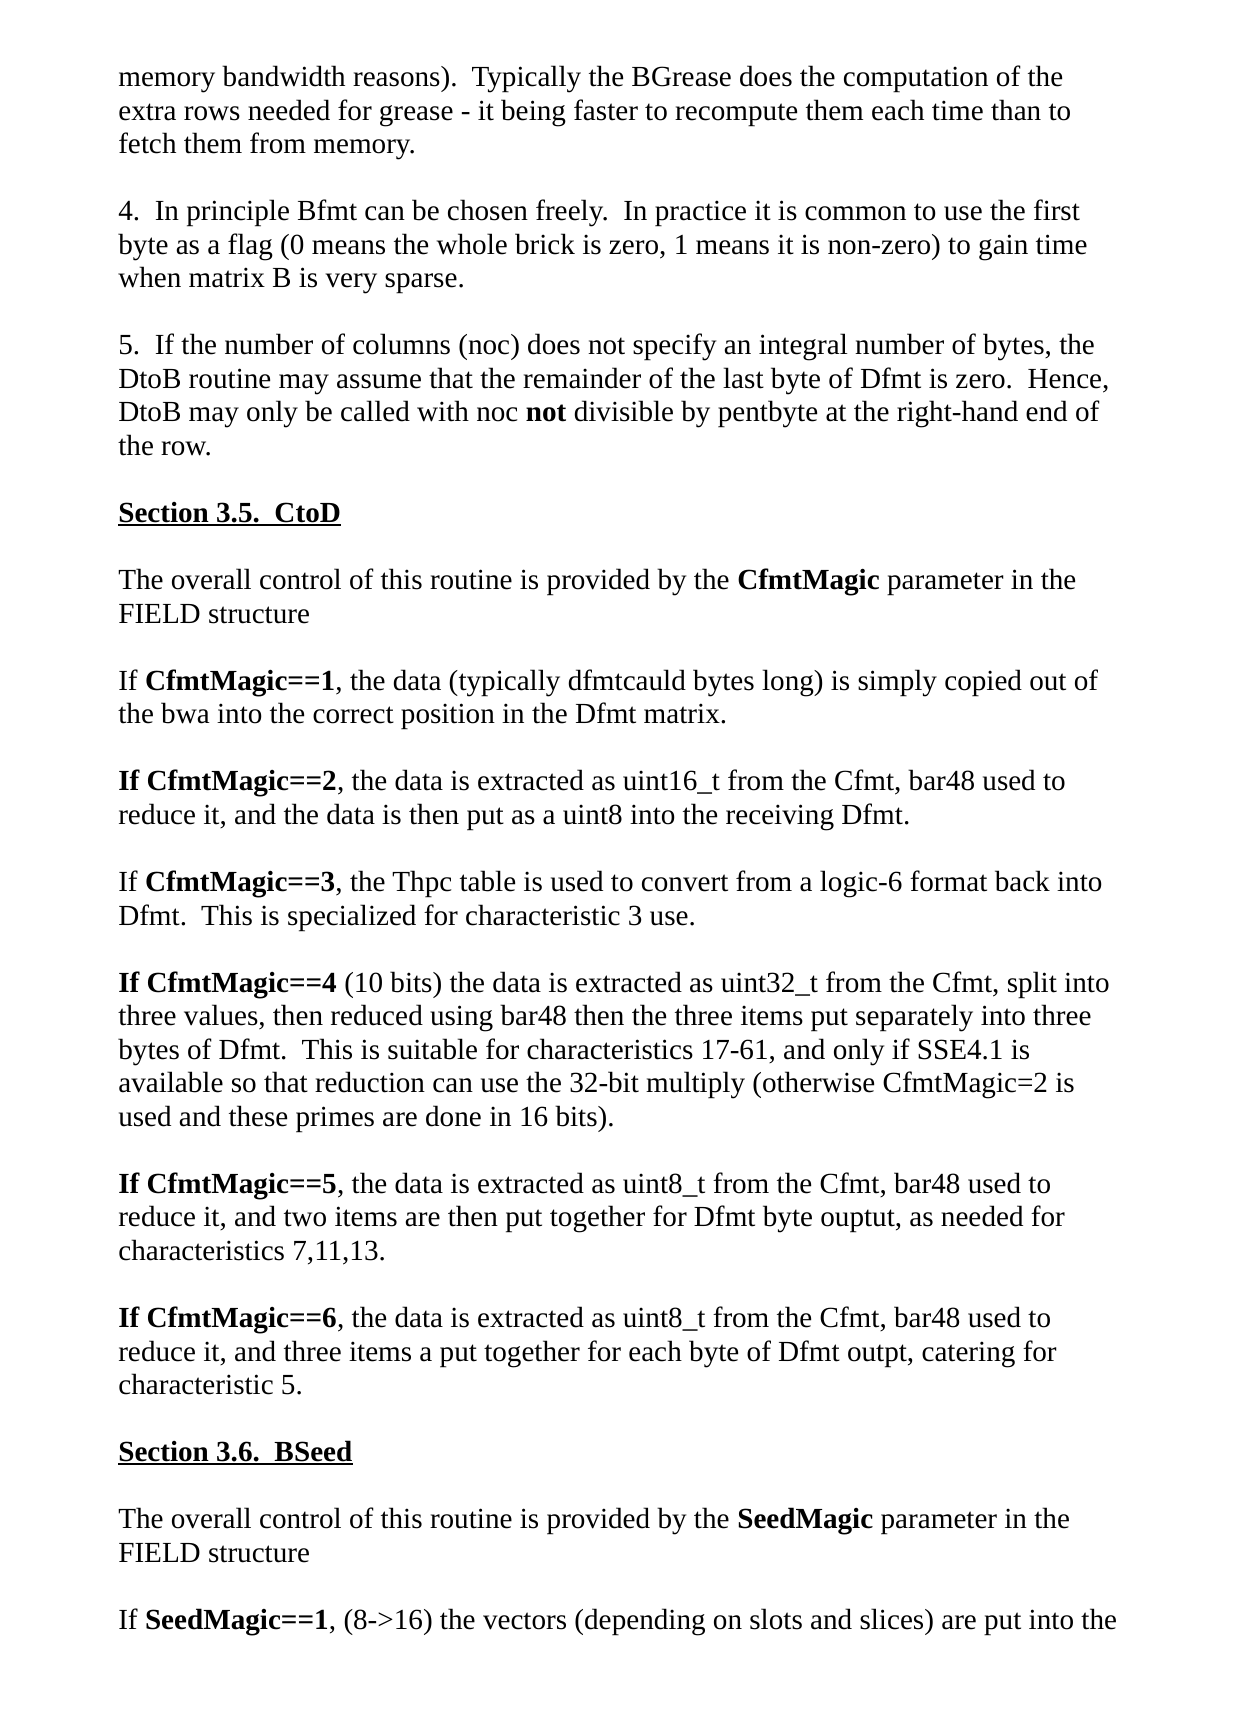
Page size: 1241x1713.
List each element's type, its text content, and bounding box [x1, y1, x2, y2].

text If CfmtMagic==6, the data is extracted as uint8_t from the Cfmt, bar48 used to reduce it, and three items a put together for each byte of Dfmt outpt, catering for characteristic 5. [118, 1300, 1122, 1401]
text If CfmtMagic==3, the Thpc table is used to convert from a logic-6 format back into Dfmt. This is specialized for characteristic 3 use. [118, 864, 1122, 931]
text memory bandwidth reasons). Typically the BGrease does the computation of the extra rows needed for grease - it being faster to recompute them each time than to fetch them from memory. [118, 59, 1122, 160]
text If CfmtMagic==2, the data is extracted as uint16_t from the Cfmt, bar48 used to reduce it, and the data is then put as a uint8 into the receiving Dfmt. [118, 763, 1122, 831]
text If CfmtMagic==1, the data (typically dfmtcauld bytes long) is simply copied out of the bwa into the correct position in the Dfmt matrix. [118, 663, 1122, 730]
text The overall control of this routine is provided by the SeedMagic parameter in the FIELD structure [118, 1501, 1122, 1568]
text Section 3.6. BSeed [118, 1434, 1122, 1468]
text 4. In principle Bfmt can be chosen freely. In practice it is common to use the first byte as a flag (0 means the whole brick is zero, 1 means it is non-zero) to gain time when matrix B is very sparse. [118, 193, 1122, 294]
text If SeedMagic==1, (8->16) the vectors (depending on slots and slices) are put into the [118, 1602, 1122, 1636]
text Section 3.5. CtoD [118, 495, 1122, 529]
text If CfmtMagic==5, the data is extracted as uint8_t from the Cfmt, bar48 used to reduce it, and two items are then put together for Dfmt byte ouptut, as needed for characteristics 7,11,13. [118, 1166, 1122, 1267]
text 5. If the number of columns (noc) does not specify an integral number of bytes, the DtoB routine may assume that the remainder of the last byte of Dfmt is zero. Hence, DtoB may only be called with noc not divisible by pentbyte at the right-hand end of the row. [118, 327, 1122, 462]
text If CfmtMagic==4 (10 bits) the data is extracted as uint32_t from the Cfmt, split into three values, then reduced using bar48 then the three items put separately into three bytes of Dfmt. This is suitable for characteristics 17-61, and only if SSE4.1 is available so that reduction can use the 32-bit multiply (otherwise CfmtMagic=2 is used and these primes are done in 16 bits). [118, 965, 1122, 1132]
text The overall control of this routine is provided by the CfmtMagic parameter in the FIELD structure [118, 562, 1122, 629]
